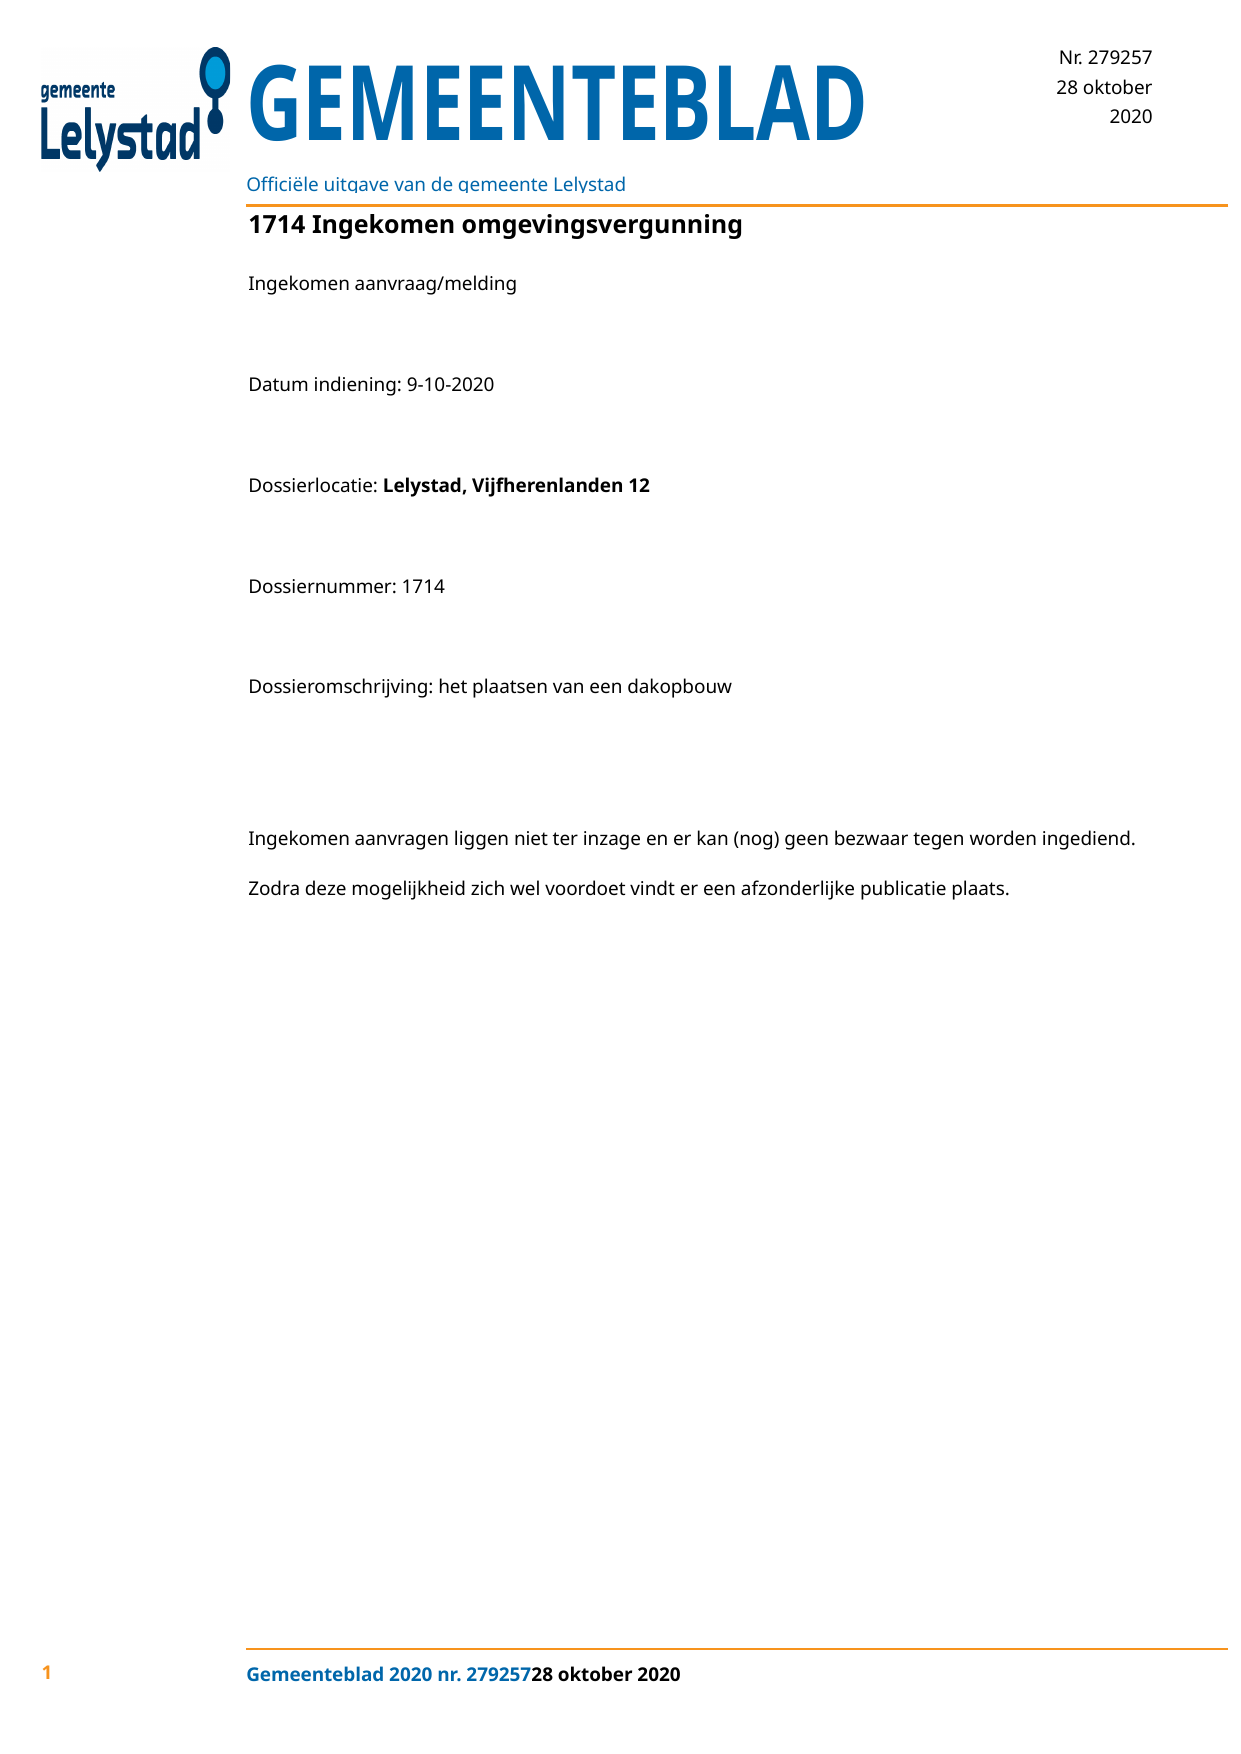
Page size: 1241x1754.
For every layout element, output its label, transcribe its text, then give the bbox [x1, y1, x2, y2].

text Datum indiening: 9-10-2020 [248, 371, 1152, 397]
text 1714 Ingekomen omgevingsvergunning [248, 207, 1152, 241]
text Dossiernummer: 1714 [248, 573, 1152, 598]
text Dossieromschrijving: het plaatsen van een dakopbouw [248, 674, 1152, 699]
text Ingekomen aanvragen liggen niet ter inzage en er kan (nog) geen bezwaar tegen worden ingediend. [248, 825, 1152, 851]
picture [41, 47, 231, 172]
text Dossierlocatie: Lelystad, Vijfherenlanden 12 [248, 472, 1152, 498]
text Ingekomen aanvraag/melding [248, 270, 1152, 296]
text Zodra deze mogelijkheid zich wel voordoet vindt er een afzonderlijke publicatie plaats. [248, 875, 1152, 901]
